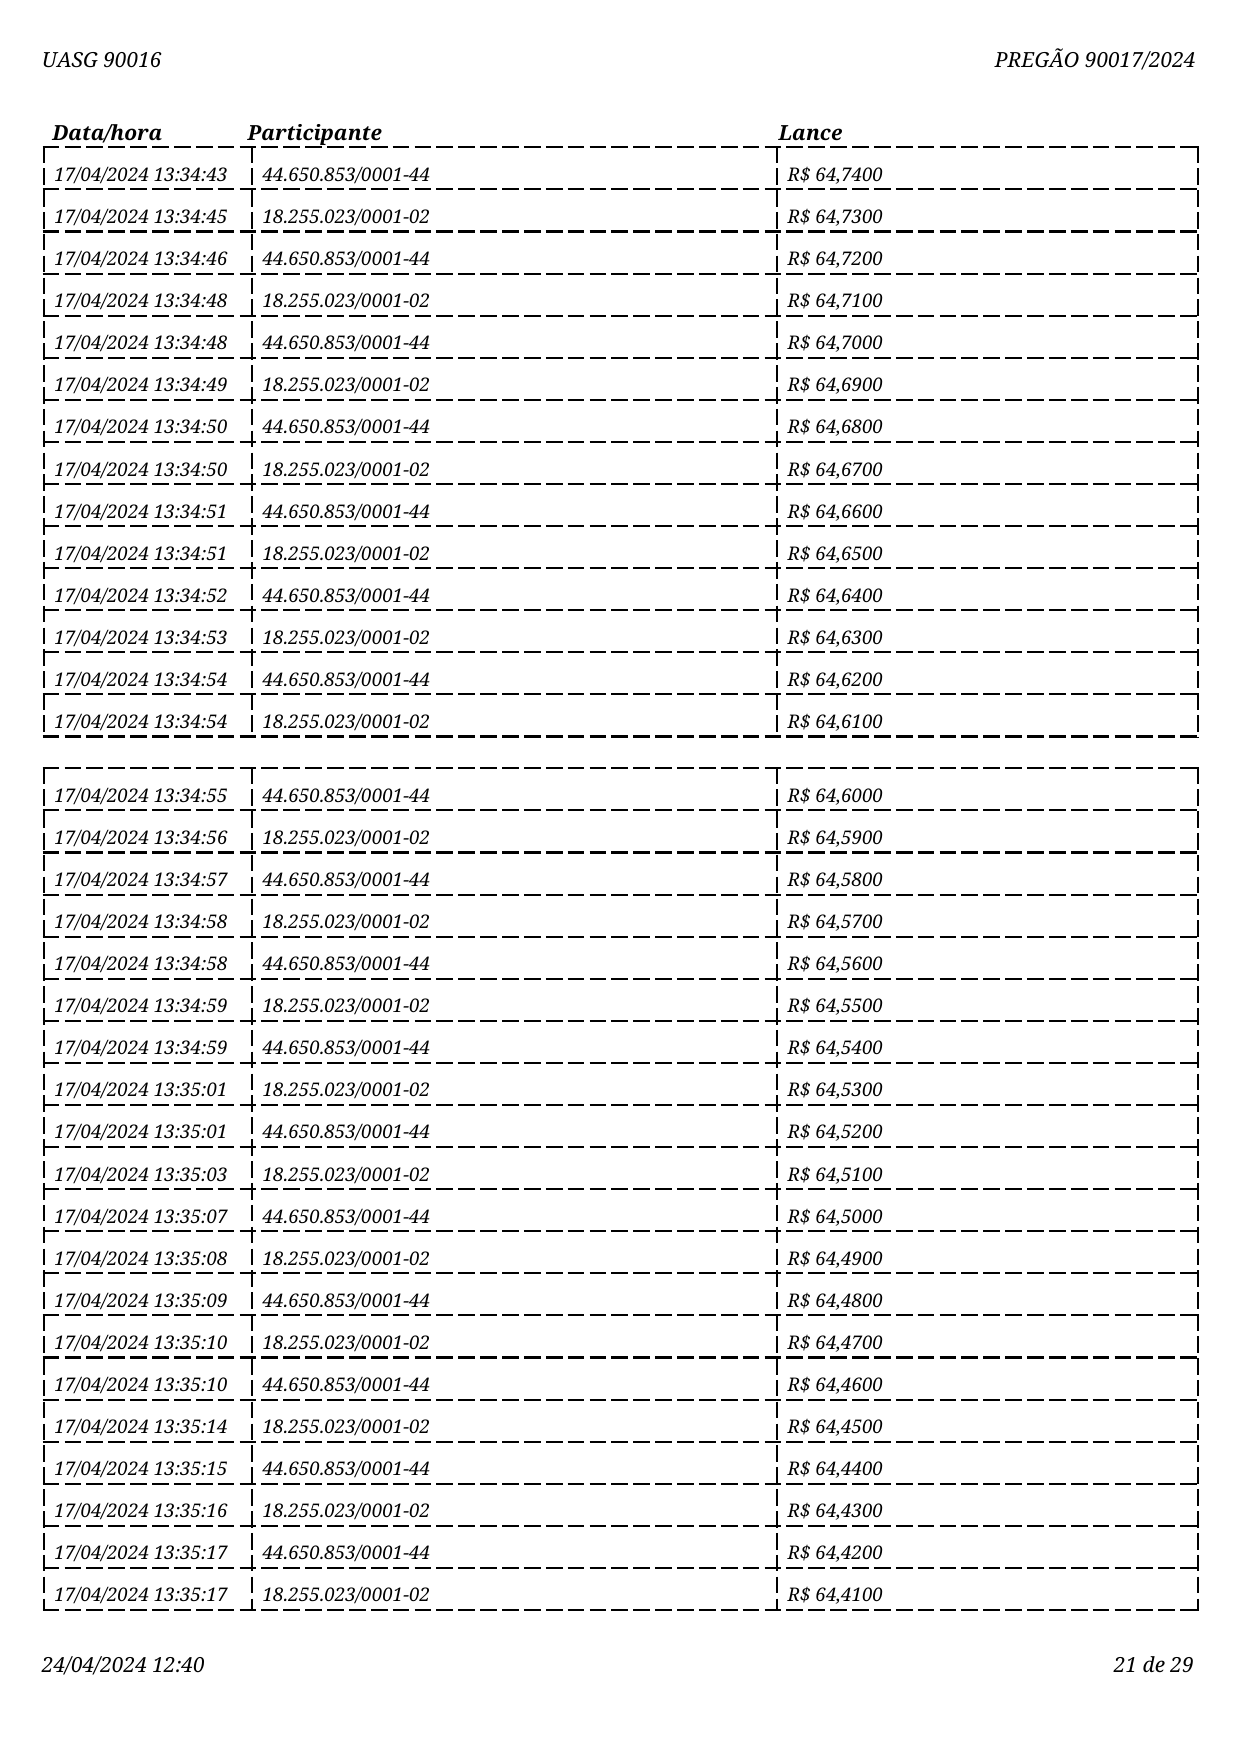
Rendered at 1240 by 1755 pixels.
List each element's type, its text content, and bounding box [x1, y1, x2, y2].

table_header R$ 64,6000 [777, 767, 1198, 809]
table_cell R$ 64,4900 [777, 1230, 1198, 1272]
table_cell 17/04/2024 13:35:09 [44, 1272, 252, 1314]
table_cell R$ 64,7000 [777, 315, 1198, 357]
table_cell 18.255.023/0001-02 [252, 1146, 777, 1188]
table_cell 44.650.853/0001-44 [252, 567, 777, 609]
table_cell R$ 64,5200 [777, 1104, 1198, 1146]
table_cell R$ 64,4700 [777, 1314, 1198, 1356]
table_cell 17/04/2024 13:34:54 [44, 693, 252, 735]
table_cell 17/04/2024 13:35:14 [44, 1399, 252, 1441]
table_cell 17/04/2024 13:35:16 [44, 1483, 252, 1525]
table_header 17/04/2024 13:34:55 [44, 767, 252, 809]
table_cell R$ 64,4500 [777, 1399, 1198, 1441]
table_cell 18.255.023/0001-02 [252, 1230, 777, 1272]
table_cell R$ 64,5100 [777, 1146, 1198, 1188]
table_cell 18.255.023/0001-02 [252, 525, 777, 567]
table_cell 17/04/2024 13:34:58 [44, 936, 252, 978]
table_cell 17/04/2024 13:34:57 [44, 851, 252, 893]
table_cell 44.650.853/0001-44 [252, 851, 777, 893]
table_cell 17/04/2024 13:34:50 [44, 399, 252, 441]
table_cell R$ 64,6500 [777, 525, 1198, 567]
table_cell 18.255.023/0001-02 [252, 273, 777, 314]
table_cell R$ 64,5500 [777, 978, 1198, 1020]
table_cell R$ 64,4600 [777, 1356, 1198, 1398]
table_cell 17/04/2024 13:34:51 [44, 483, 252, 525]
table_cell R$ 64,4800 [777, 1272, 1198, 1314]
table_cell 18.255.023/0001-02 [252, 1483, 777, 1525]
table_cell 18.255.023/0001-02 [252, 1314, 777, 1356]
table_cell 18.255.023/0001-02 [252, 894, 777, 936]
table_cell R$ 64,6800 [777, 399, 1198, 441]
table_cell 18.255.023/0001-02 [252, 1062, 777, 1104]
table_cell 17/04/2024 13:35:07 [44, 1188, 252, 1230]
table_cell R$ 64,6400 [777, 567, 1198, 609]
table_cell 18.255.023/0001-02 [252, 609, 777, 651]
table_cell R$ 64,6700 [777, 441, 1198, 483]
table_cell 18.255.023/0001-02 [252, 978, 777, 1020]
table_cell 44.650.853/0001-44 [252, 146, 777, 188]
table_cell R$ 64,4200 [777, 1525, 1198, 1567]
table_cell R$ 64,4100 [777, 1567, 1198, 1609]
table_cell R$ 64,5600 [777, 936, 1198, 978]
table_cell 17/04/2024 13:35:15 [44, 1441, 252, 1483]
table_cell R$ 64,5800 [777, 851, 1198, 893]
table_cell 18.255.023/0001-02 [252, 693, 777, 735]
table_cell 44.650.853/0001-44 [252, 1104, 777, 1146]
table_cell R$ 64,7200 [777, 230, 1198, 272]
table_cell R$ 64,5400 [777, 1020, 1198, 1062]
table_cell R$ 64,5900 [777, 809, 1198, 851]
table_cell 17/04/2024 13:34:59 [44, 1020, 252, 1062]
table_cell 17/04/2024 13:35:03 [44, 1146, 252, 1188]
table_cell 17/04/2024 13:34:49 [44, 357, 252, 399]
table_cell R$ 64,4400 [777, 1441, 1198, 1483]
table_cell 17/04/2024 13:34:56 [44, 809, 252, 851]
table_cell 44.650.853/0001-44 [252, 483, 777, 525]
table_cell R$ 64,5300 [777, 1062, 1198, 1104]
table_cell 18.255.023/0001-02 [252, 1399, 777, 1441]
table_cell 17/04/2024 13:35:10 [44, 1356, 252, 1398]
table_cell 44.650.853/0001-44 [252, 1272, 777, 1314]
table_cell R$ 64,6200 [777, 651, 1198, 693]
table_cell 17/04/2024 13:34:48 [44, 315, 252, 357]
table_cell 17/04/2024 13:35:01 [44, 1062, 252, 1104]
table_cell 17/04/2024 13:35:10 [44, 1314, 252, 1356]
table_cell 18.255.023/0001-02 [252, 1567, 777, 1609]
table_cell 17/04/2024 13:34:54 [44, 651, 252, 693]
table_cell 17/04/2024 13:34:43 [44, 146, 252, 188]
table_cell R$ 64,7400 [777, 146, 1198, 188]
table_cell 17/04/2024 13:35:17 [44, 1525, 252, 1567]
table_cell 17/04/2024 13:34:50 [44, 441, 252, 483]
table_cell R$ 64,6300 [777, 609, 1198, 651]
table_cell 18.255.023/0001-02 [252, 357, 777, 399]
table_cell 44.650.853/0001-44 [252, 399, 777, 441]
table_cell R$ 64,6900 [777, 357, 1198, 399]
table_cell 17/04/2024 13:35:01 [44, 1104, 252, 1146]
table_header 44.650.853/0001-44 [252, 767, 777, 809]
table_cell 17/04/2024 13:34:53 [44, 609, 252, 651]
table_cell 44.650.853/0001-44 [252, 1441, 777, 1483]
table_cell 18.255.023/0001-02 [252, 441, 777, 483]
table_cell 17/04/2024 13:35:17 [44, 1567, 252, 1609]
table_cell 17/04/2024 13:34:46 [44, 230, 252, 272]
table_cell R$ 64,7300 [777, 188, 1198, 230]
table_cell 44.650.853/0001-44 [252, 651, 777, 693]
table_cell 17/04/2024 13:34:48 [44, 273, 252, 314]
table_cell 17/04/2024 13:34:58 [44, 894, 252, 936]
table_cell 44.650.853/0001-44 [252, 230, 777, 272]
table_cell 17/04/2024 13:34:59 [44, 978, 252, 1020]
table_cell 44.650.853/0001-44 [252, 1525, 777, 1567]
table_cell 44.650.853/0001-44 [252, 1188, 777, 1230]
table_cell 44.650.853/0001-44 [252, 1356, 777, 1398]
table_cell R$ 64,6600 [777, 483, 1198, 525]
table_cell R$ 64,5000 [777, 1188, 1198, 1230]
table_cell 17/04/2024 13:35:08 [44, 1230, 252, 1272]
table_cell 17/04/2024 13:34:45 [44, 188, 252, 230]
table_cell 18.255.023/0001-02 [252, 809, 777, 851]
table_cell R$ 64,6100 [777, 693, 1198, 735]
table_cell 44.650.853/0001-44 [252, 936, 777, 978]
table_cell 17/04/2024 13:34:52 [44, 567, 252, 609]
table_cell 17/04/2024 13:34:51 [44, 525, 252, 567]
table_cell 44.650.853/0001-44 [252, 1020, 777, 1062]
table_cell 18.255.023/0001-02 [252, 188, 777, 230]
table_cell R$ 64,5700 [777, 894, 1198, 936]
table_cell R$ 64,7100 [777, 273, 1198, 314]
table_cell 44.650.853/0001-44 [252, 315, 777, 357]
table_cell R$ 64,4300 [777, 1483, 1198, 1525]
